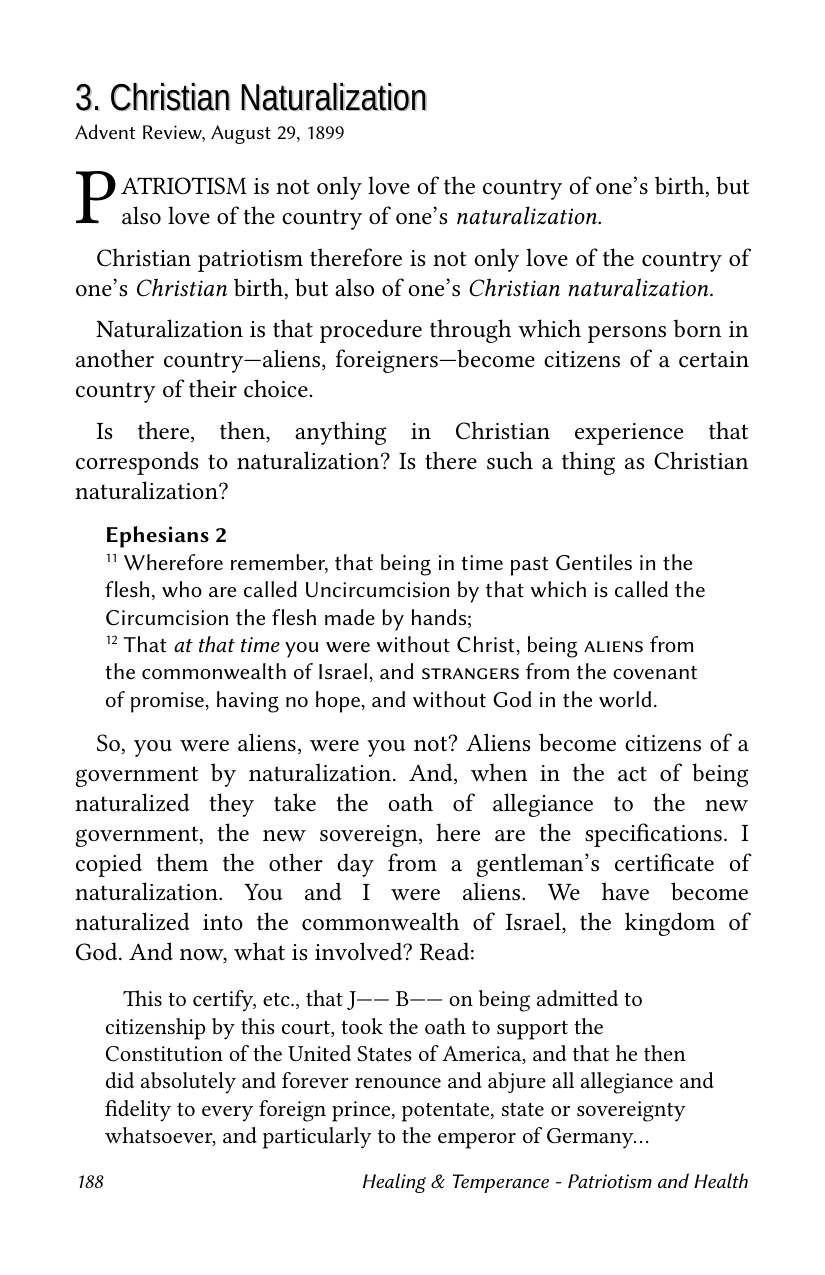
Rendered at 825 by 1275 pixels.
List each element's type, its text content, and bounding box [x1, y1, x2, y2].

text Advent Review, August 29, 1899 [75, 121, 750, 145]
text 11 Wherefore remember, that being in time past Gentiles in the flesh, who are called Uncircumcision by that which is called the Circumcision the flesh made by hands; [105, 549, 720, 631]
text 12 That at that time you were without Christ, being ALIENS from the commonwealth of Israel, and STRANGERS from the covenant of promise, having no hope, and without God in the world. [105, 632, 720, 713]
text Christian patriotism therefore is not only love of the country of one’s Christian birth, but also of one’s Christian naturalization. [75, 244, 750, 302]
text This to certify, etc., that J—— B—— on being admitted to citizenship by this court, took the oath to support the Constitution of the United States of America, and that he then did absolutely and forever renounce and abjure all allegiance and fidelity to every foreign prince, potentate, state or sovereignty whatsoever, and particularly to the emperor of Germany... [105, 986, 720, 1149]
text Is there, then, anything in Christian experience that corresponds to naturalization? Is there such a thing as Christian naturalization? [75, 417, 750, 506]
text PATRIOTISM is not only love of the country of one’s birth, but also love of the country of one’s naturalization. [75, 172, 750, 230]
text So, you were aliens, were you not? Aliens become citizens of a government by naturalization. And, when in the act of being naturalized they take the oath of allegiance to the new government, the new sovereign, here are the specifications. I copied them the other day from a gentleman’s certificate of naturalization. You and I were aliens. We have become naturalized into the commonwealth of Israel, the kingdom of God. And now, what is involved? Read: [75, 729, 750, 967]
text Naturalization is that procedure through which persons born in another country—aliens, foreigners—become citizens of a certain country of their choice. [75, 316, 750, 404]
title Christian Naturalization [75, 75, 750, 118]
text Ephesians 2 [105, 522, 750, 548]
